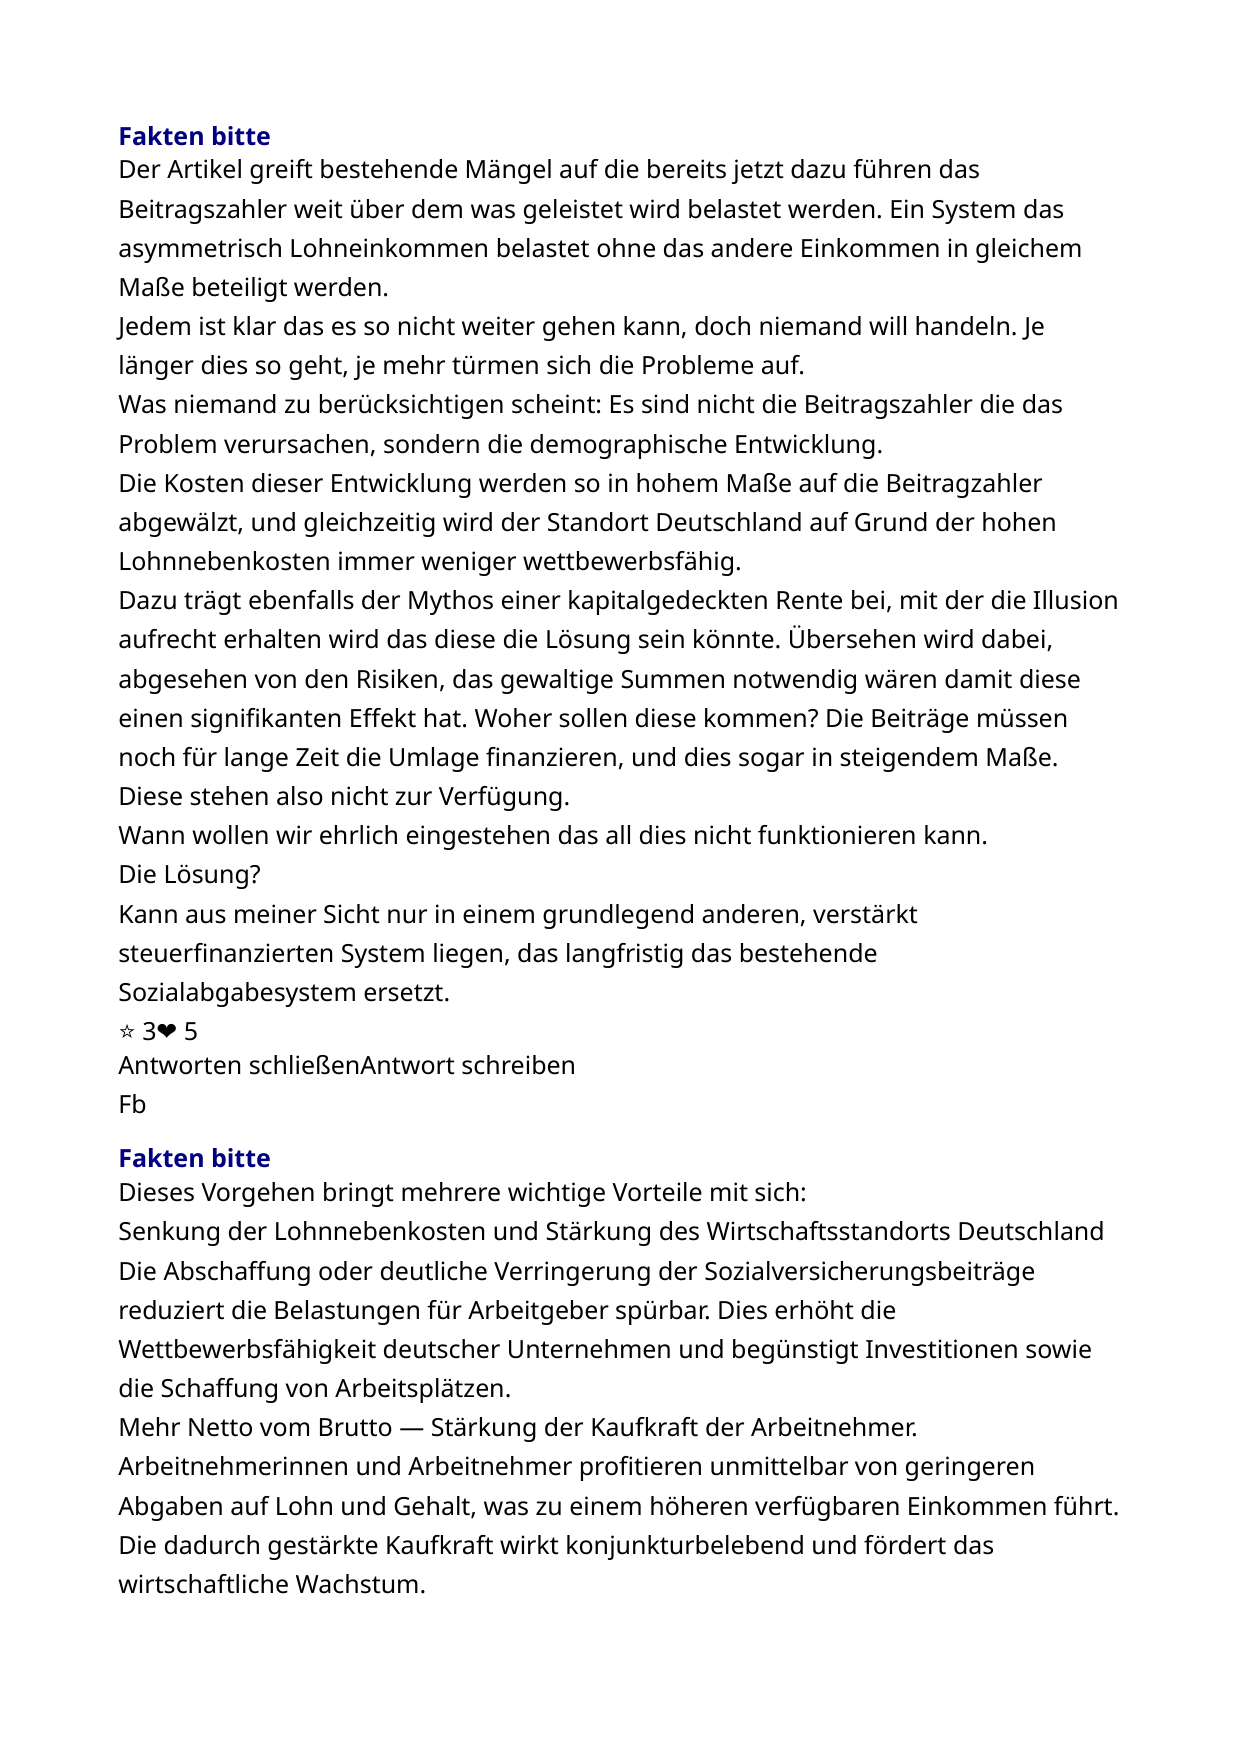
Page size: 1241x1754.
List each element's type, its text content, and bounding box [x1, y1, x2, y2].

subtitle Fakten bitte [118, 118, 1122, 152]
text Jedem ist klar das es so nicht weiter gehen kann, doch niemand will handeln. Je länger dies so geht, je mehr türmen sich die Probleme auf. [118, 309, 1122, 382]
text Senkung der Lohnnebenkosten und Stärkung des Wirtschaftsstandorts Deutschland [118, 1214, 1122, 1248]
text Arbeitnehmerinnen und Arbeitnehmer profitieren unmittelbar von geringeren Abgaben auf Lohn und Gehalt, was zu einem höheren verfügbaren Einkommen führt. Die dadurch gestärkte Kaufkraft wirkt konjunkturbelebend und fördert das wirtschaftliche Wachstum. [118, 1449, 1122, 1601]
text Kann aus meiner Sicht nur in einem grundlegend anderen, verstärkt steuerfinanzierten System liegen, das langfristig das bestehende Sozialabgabesystem ersetzt. [118, 896, 1122, 1009]
text Mehr Netto vom Brutto — Stärkung der Kaufkraft der Arbeitnehmer. [118, 1410, 1122, 1444]
text ⭐️ 3❤️ 5 [118, 1014, 1122, 1048]
text Dazu trägt ebenfalls der Mythos einer kapitalgedeckten Rente bei, mit der die Illusion aufrecht erhalten wird das diese die Lösung sein könnte. Übersehen wird dabei, abgesehen von den Risiken, das gewaltige Summen notwendig wären damit diese einen signifikanten Effekt hat. Woher sollen diese kommen? Die Beiträge müssen noch für lange Zeit die Umlage finanzieren, und dies sogar in steigendem Maße. Diese stehen also nicht zur Verfügung. [118, 583, 1122, 813]
text Wann wollen wir ehrlich eingestehen das all dies nicht funktionieren kann. [118, 818, 1122, 852]
text Dieses Vorgehen bringt mehrere wichtige Vorteile mit sich: [118, 1175, 1122, 1209]
text Die Lösung? [118, 857, 1122, 891]
text Antworten schließenAntwort schreiben [118, 1048, 1122, 1082]
text Der Artikel greift bestehende Mängel auf die bereits jetzt dazu führen das Beitragszahler weit über dem was geleistet wird belastet werden. Ein System das asymmetrisch Lohneinkommen belastet ohne das andere Einkommen in gleichem Maße beteiligt werden. [118, 152, 1122, 304]
text Die Abschaffung oder deutliche Verringerung der Sozialversicherungsbeiträge reduziert die Belastungen für Arbeitgeber spürbar. Dies erhöht die Wettbewerbsfähigkeit deutscher Unternehmen und begünstigt Investitionen sowie die Schaffung von Arbeitsplätzen. [118, 1253, 1122, 1405]
text Fb [118, 1087, 1122, 1121]
subtitle Fakten bitte [118, 1141, 1122, 1175]
text Die Kosten dieser Entwicklung werden so in hohem Maße auf die Beitragzahler abgewälzt, und gleichzeitig wird der Standort Deutschland auf Grund der hohen Lohnnebenkosten immer weniger wettbewerbsfähig. [118, 466, 1122, 578]
text Was niemand zu berücksichtigen scheint: Es sind nicht die Beitragszahler die das Problem verursachen, sondern die demographische Entwicklung. [118, 387, 1122, 460]
